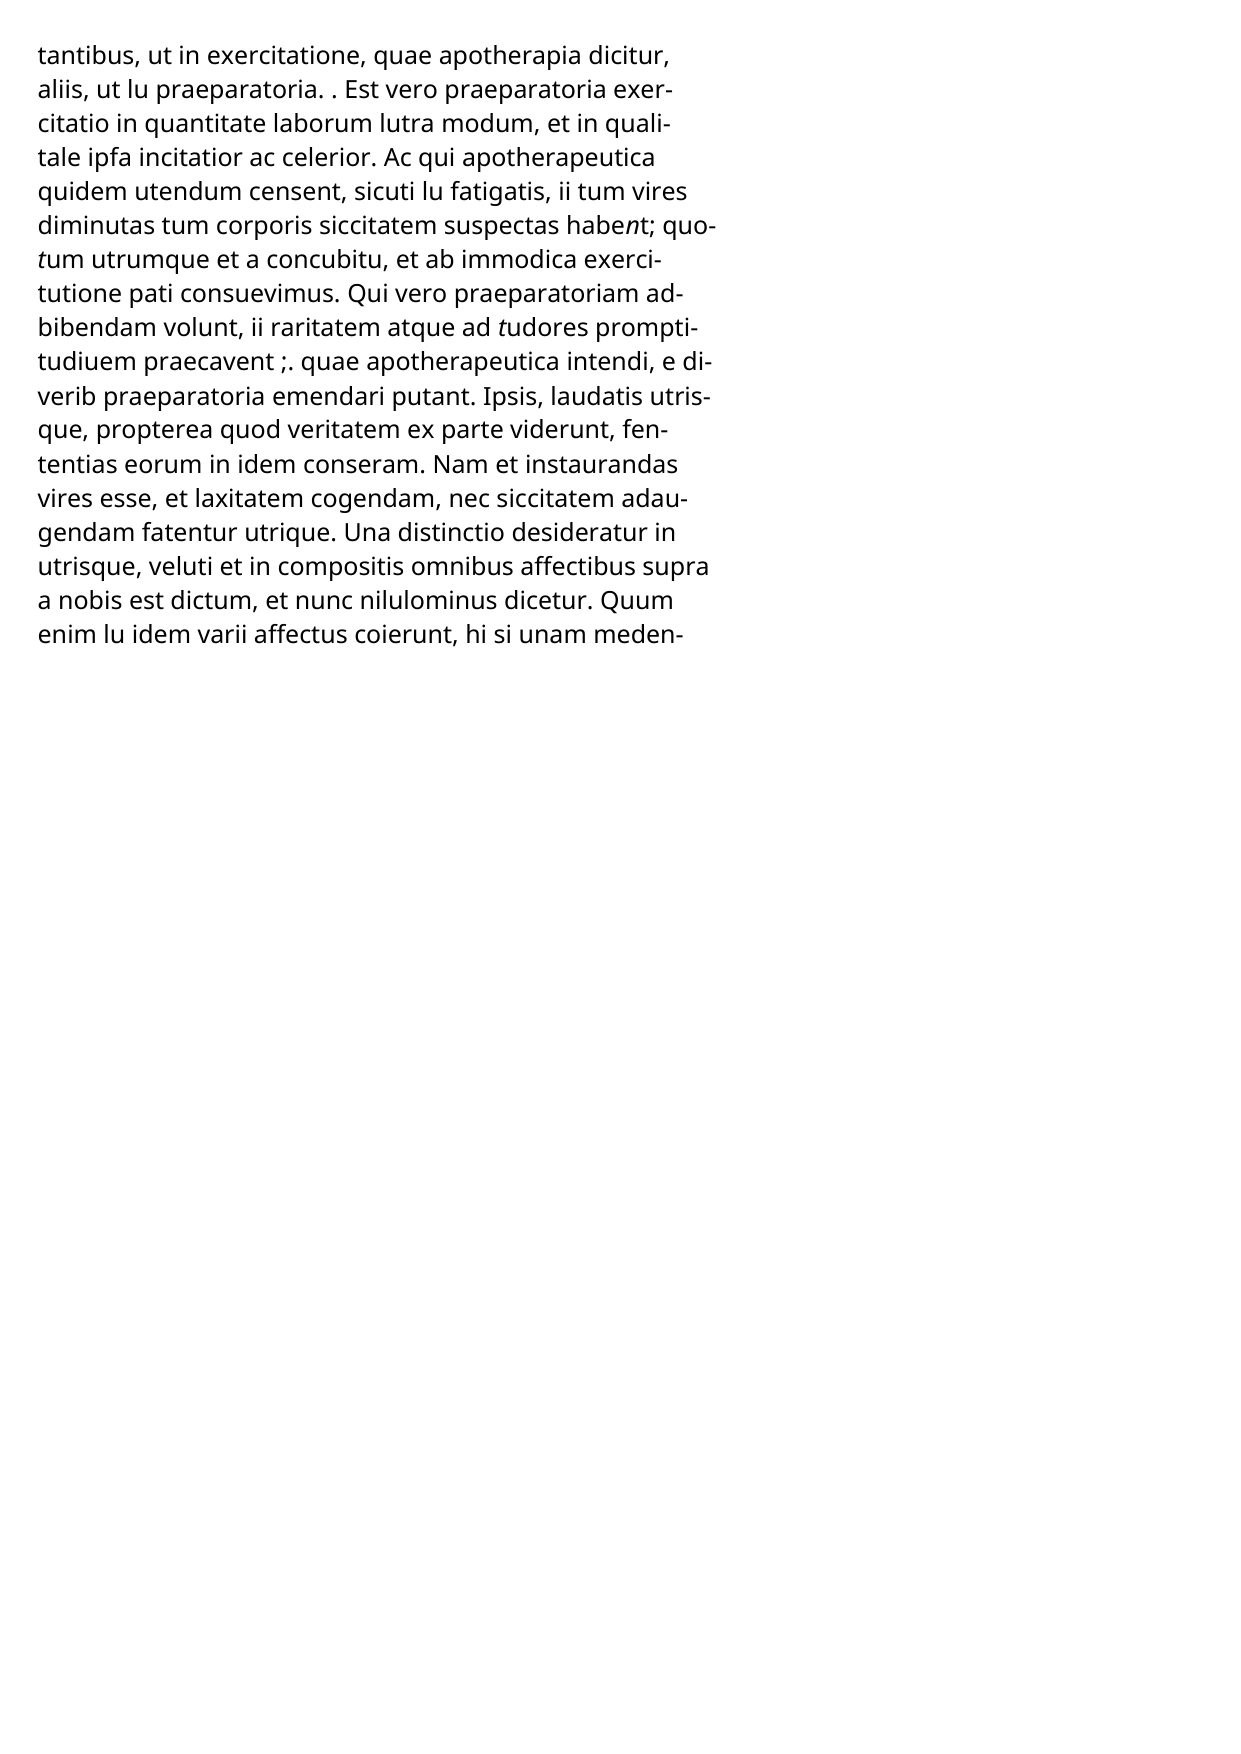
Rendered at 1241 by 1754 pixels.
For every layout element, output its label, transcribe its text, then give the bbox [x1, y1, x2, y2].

text tantibus, ut in exercitatione, quae apotherapia dicitur, aliis, ut lu praeparatoria. . Est vero praeparatoria exer- citatio in quantitate laborum lutra modum, et in quali- tale ipfa incitatior ac celerior. Ac qui apotherapeutica quidem utendum censent, sicuti lu fatigatis, ii tum vires diminutas tum corporis siccitatem suspectas habent; quo- tum utrumque et a concubitu, et ab immodica exerci- tutione pati consuevimus. Qui vero praeparatoriam ad- bibendam volunt, ii raritatem atque ad tudores prompti- tudiuem praecavent ;. quae apotherapeutica intendi, e di- verib praeparatoria emendari putant. Ipsis, laudatis utris- que, propterea quod veritatem ex parte viderunt, fen- tentias eorum in idem conseram. Nam et instaurandas vires esse, et laxitatem cogendam, nec siccitatem adau- gendam fatentur utrique. Una distinctio desideratur in utrisque, veluti et in compositis omnibus affectibus supra a nobis est dictum, et nunc nilulominus dicetur. Quum enim lu idem varii affectus coierunt, hi si unam meden- [37, 37, 1203, 651]
